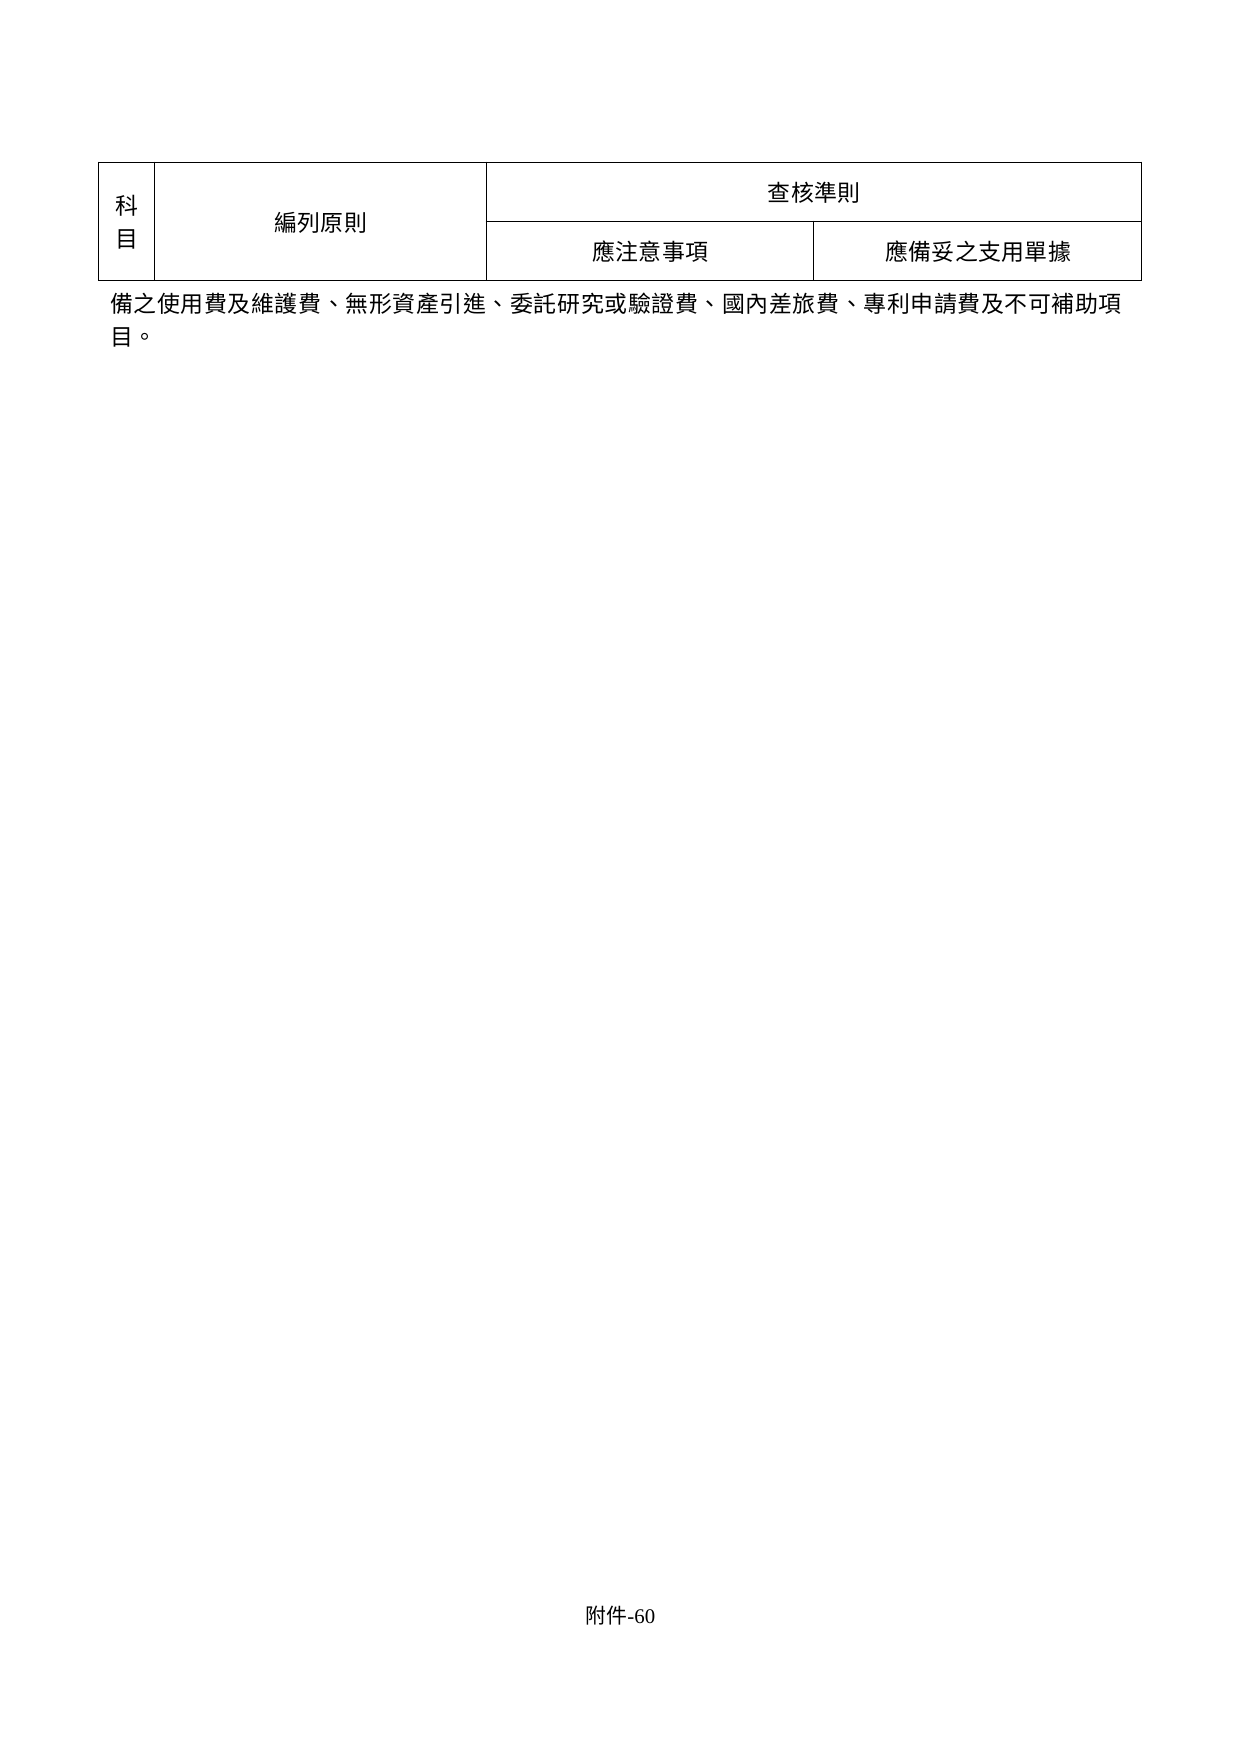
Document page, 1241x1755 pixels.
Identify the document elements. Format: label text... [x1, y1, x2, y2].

table_cell 應備妥之支用單據 [814, 222, 1141, 280]
table_header 科目 [99, 163, 154, 280]
table_cell 備之使用費及維護費、無形資產引進、委託研究或驗證費、國內差旅費、專利申請費及不可補助項目。 [99, 281, 1142, 352]
table_cell 應注意事項 [487, 222, 813, 280]
table_header 編列原則 [155, 163, 486, 280]
table_header 查核準則 [487, 163, 1141, 221]
